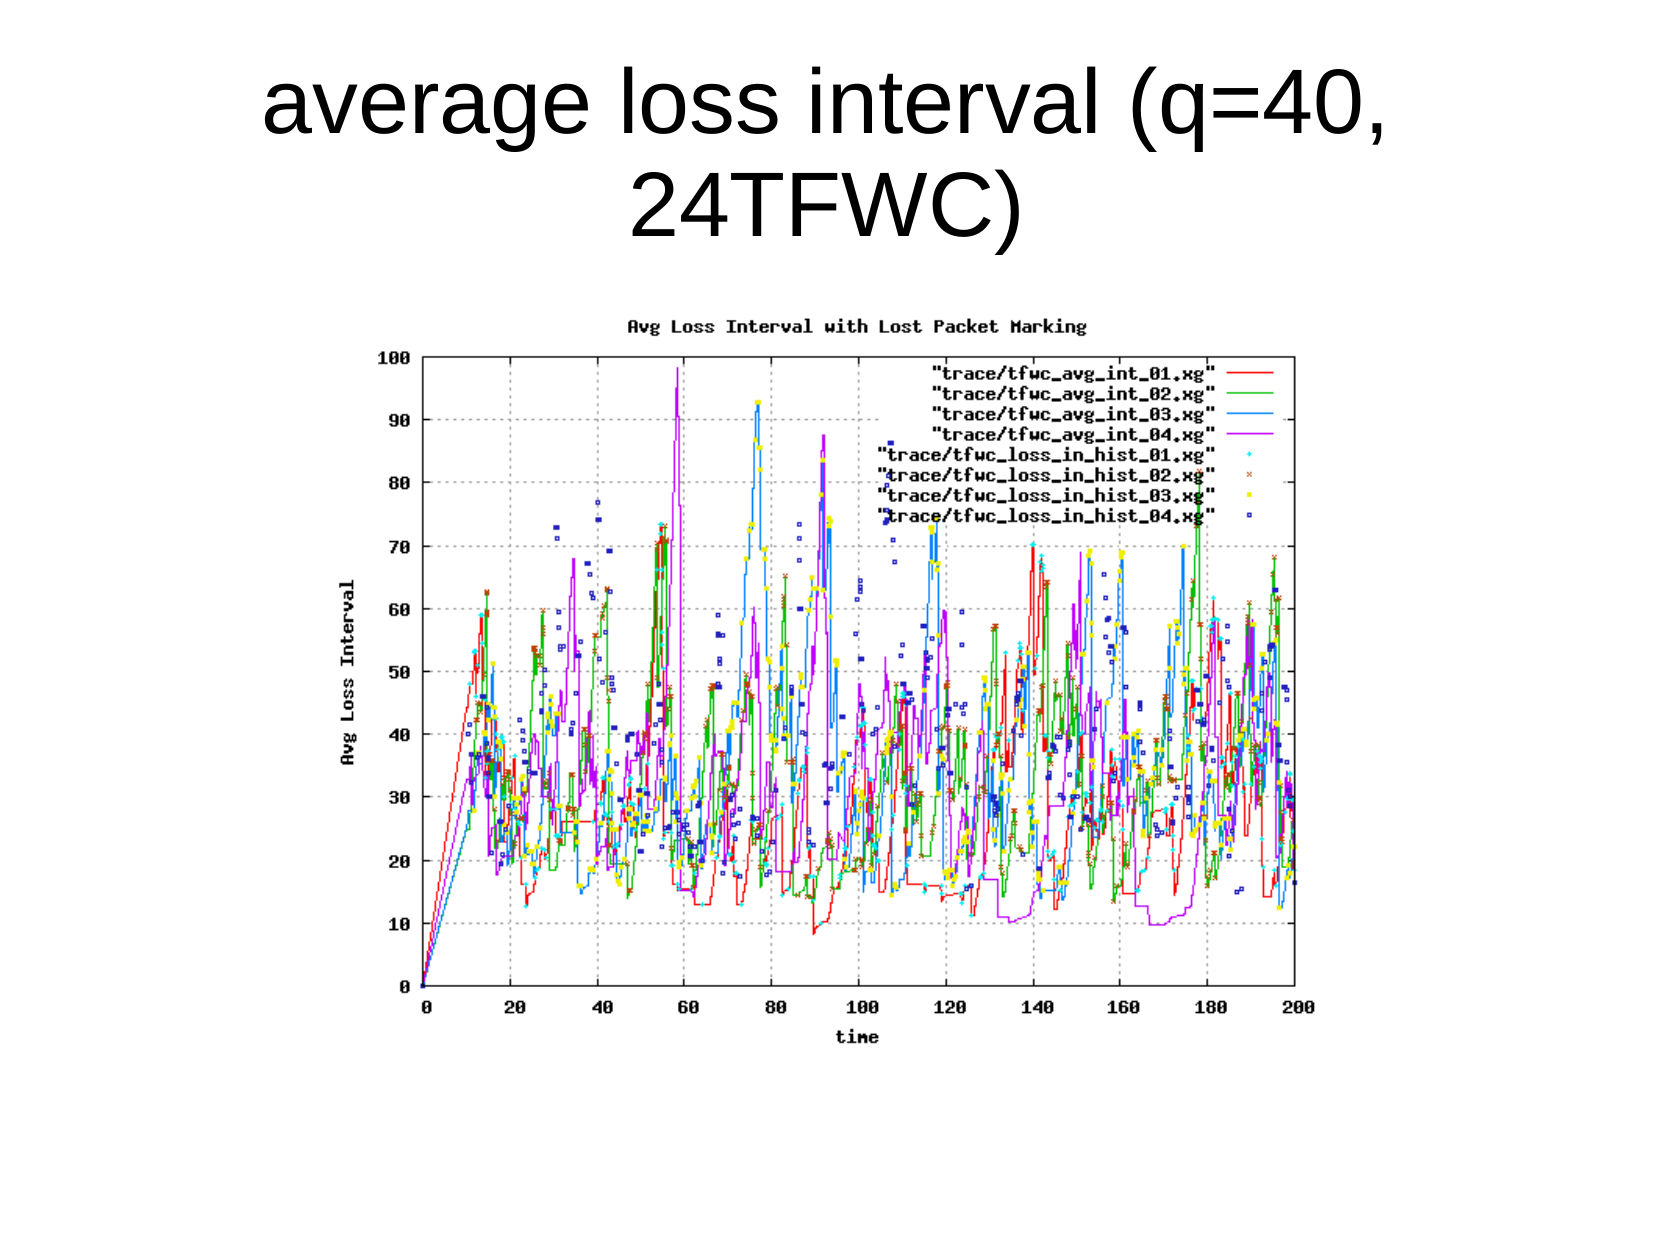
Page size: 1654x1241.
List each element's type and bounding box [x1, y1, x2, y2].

picture [327, 297, 1327, 1048]
